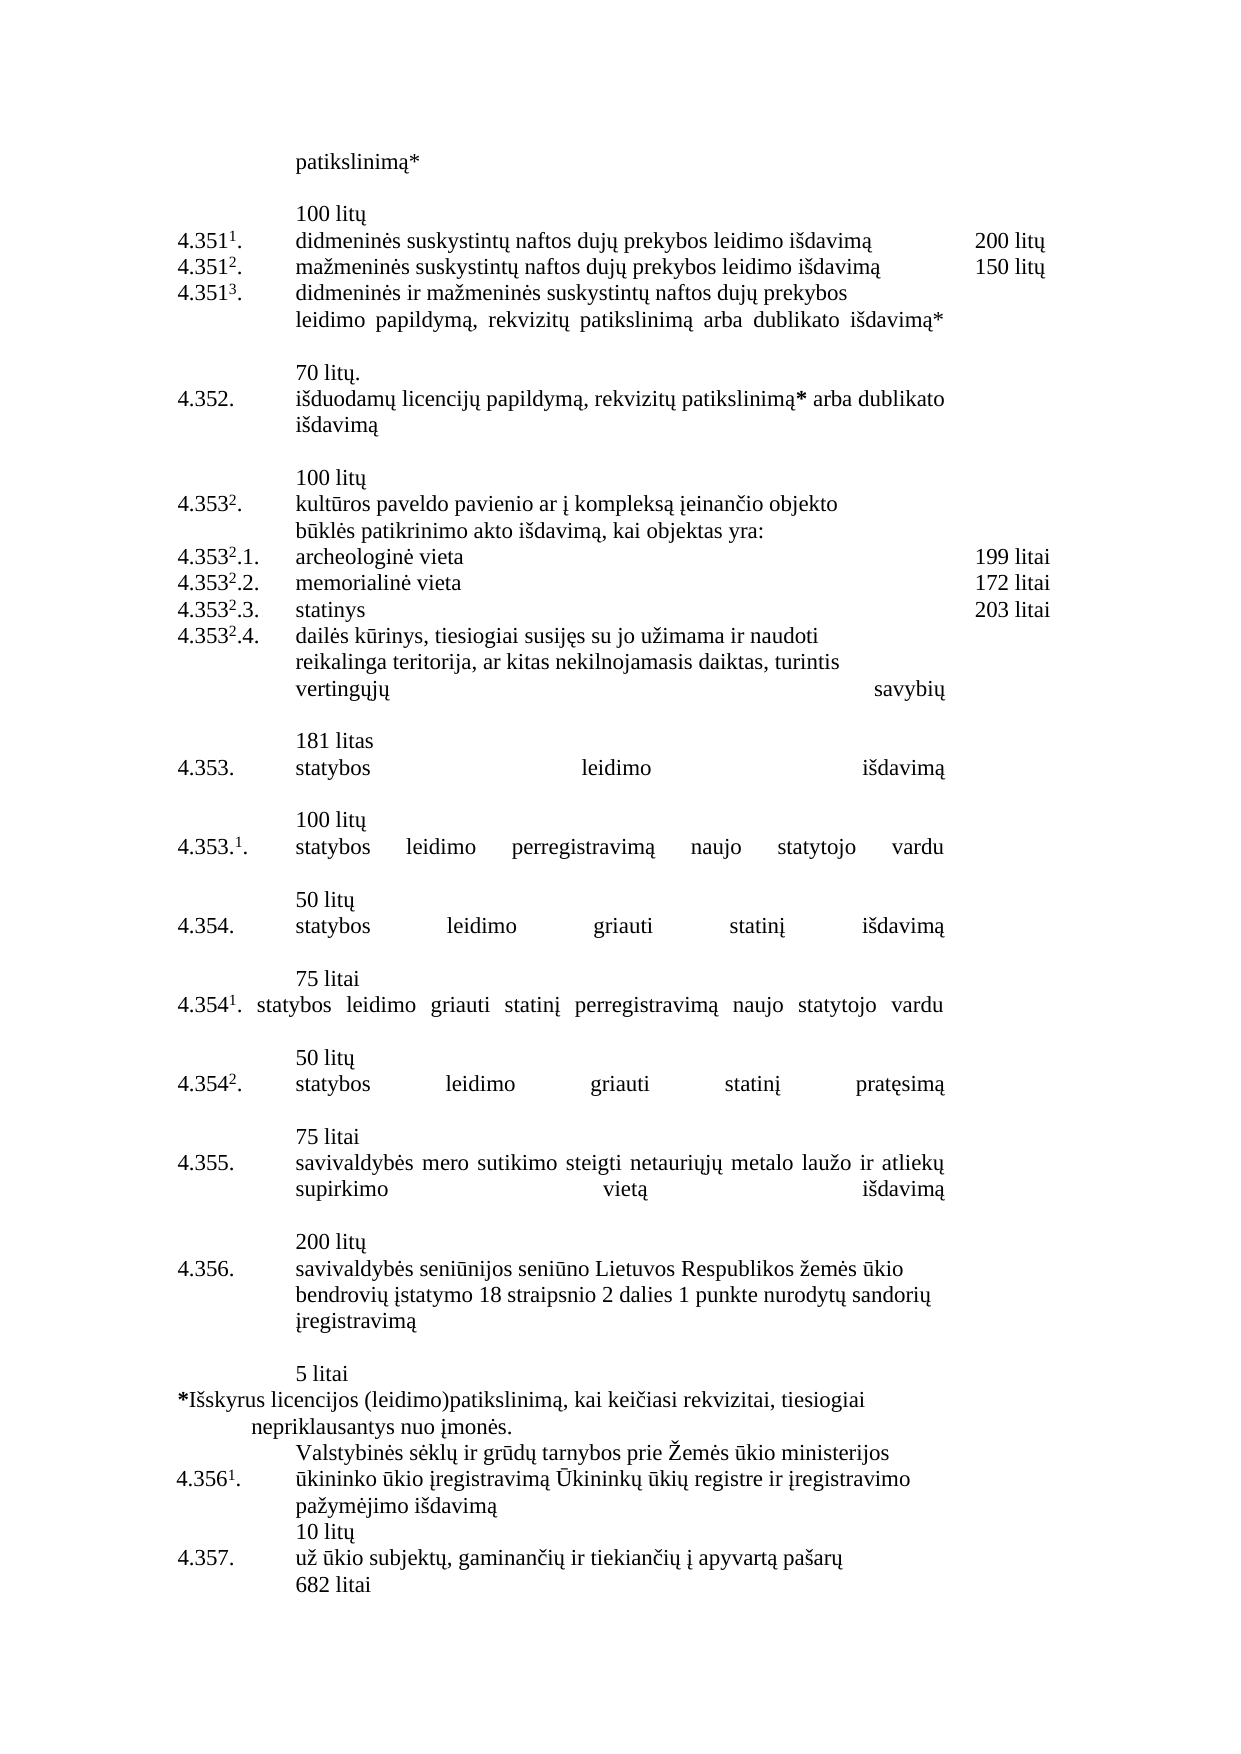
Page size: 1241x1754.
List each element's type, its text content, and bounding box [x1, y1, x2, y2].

text 4.3532.4. dailės kūrinys, tiesiogiai susijęs su jo užimama ir naudoti [177, 622, 1122, 648]
text 4.353. statybos leidimo išdavimą 100 litų [177, 754, 945, 833]
text būklės patikrinimo akto išdavimą, kai objektas yra: [177, 517, 1122, 543]
text vertingųjų savybių 181 litas [295, 675, 945, 754]
text 4.354. statybos leidimo griauti statinį išdavimą 75 litai [177, 912, 945, 991]
text 4.3511. didmeninės suskystintų naftos dujų prekybos leidimo išdavimą 200 litų [177, 227, 1122, 253]
text 4.3561. ūkininko ūkio įregistravimą Ūkininkų ūkių registre ir įregistravimo [176, 1465, 945, 1492]
text 4.3512. mažmeninės suskystintų naftos dujų prekybos leidimo išdavimą 150 litų [177, 253, 1122, 279]
text 4.353.1. statybos leidimo perregistravimą naujo statytojo vardu 50 litų [177, 833, 945, 912]
text 4.3532.3. statinys 203 litai [177, 596, 1122, 622]
text 4.3532.2. memorialinė vieta 172 litai [177, 569, 1122, 596]
text 4.352. išduodamų licencijų papildymą, rekvizitų patikslinimą* arba dublikato išdavimą 100 litų [177, 385, 945, 490]
text 4.3532.1. archeologinė vieta 199 litai [177, 543, 1122, 569]
text pažymėjimo išdavimą 10 litų [176, 1492, 945, 1544]
text Valstybinės sėklų ir grūdų tarnybos prie Žemės ūkio ministerijos [177, 1439, 945, 1465]
text 4.356. savivaldybės seniūnijos seniūno Lietuvos Respublikos žemės ūkio bendrovių įstatymo 18 straipsnio 2 dalies 1 punkte nurodytų sandorių įregistravimą 5 litai [177, 1254, 945, 1386]
text nepriklausantys nuo įmonės. [177, 1413, 1122, 1439]
text 4.3513. didmeninės ir mažmeninės suskystintų naftos dujų prekybos [177, 279, 1122, 306]
text 4.3541. statybos leidimo griauti statinį perregistravimą naujo statytojo vardu 50 litų [177, 991, 945, 1070]
text 4.357. už ūkio subjektų, gaminančių ir tiekiančių į apyvartą pašarų 682 litai [177, 1544, 945, 1597]
text *Išskyrus licencijos (leidimo)patikslinimą, kai keičiasi rekvizitai, tiesiogiai [177, 1386, 1122, 1413]
text 4.355. savivaldybės mero sutikimo steigti netauriųjų metalo laužo ir atliekų supirkimo vietą išdavimą 200 litų [177, 1149, 945, 1254]
text reikalinga teritorija, ar kitas nekilnojamasis daiktas, turintis [177, 648, 1122, 675]
text patikslinimą* 100 litų [177, 148, 945, 227]
text 4.3542. statybos leidimo griauti statinį pratęsimą 75 litai [177, 1070, 945, 1149]
text 4.3532. kultūros paveldo pavienio ar į kompleksą įeinančio objekto [177, 490, 1122, 517]
text leidimo papildymą, rekvizitų patikslinimą arba dublikato išdavimą* 70 litų. [295, 306, 945, 385]
